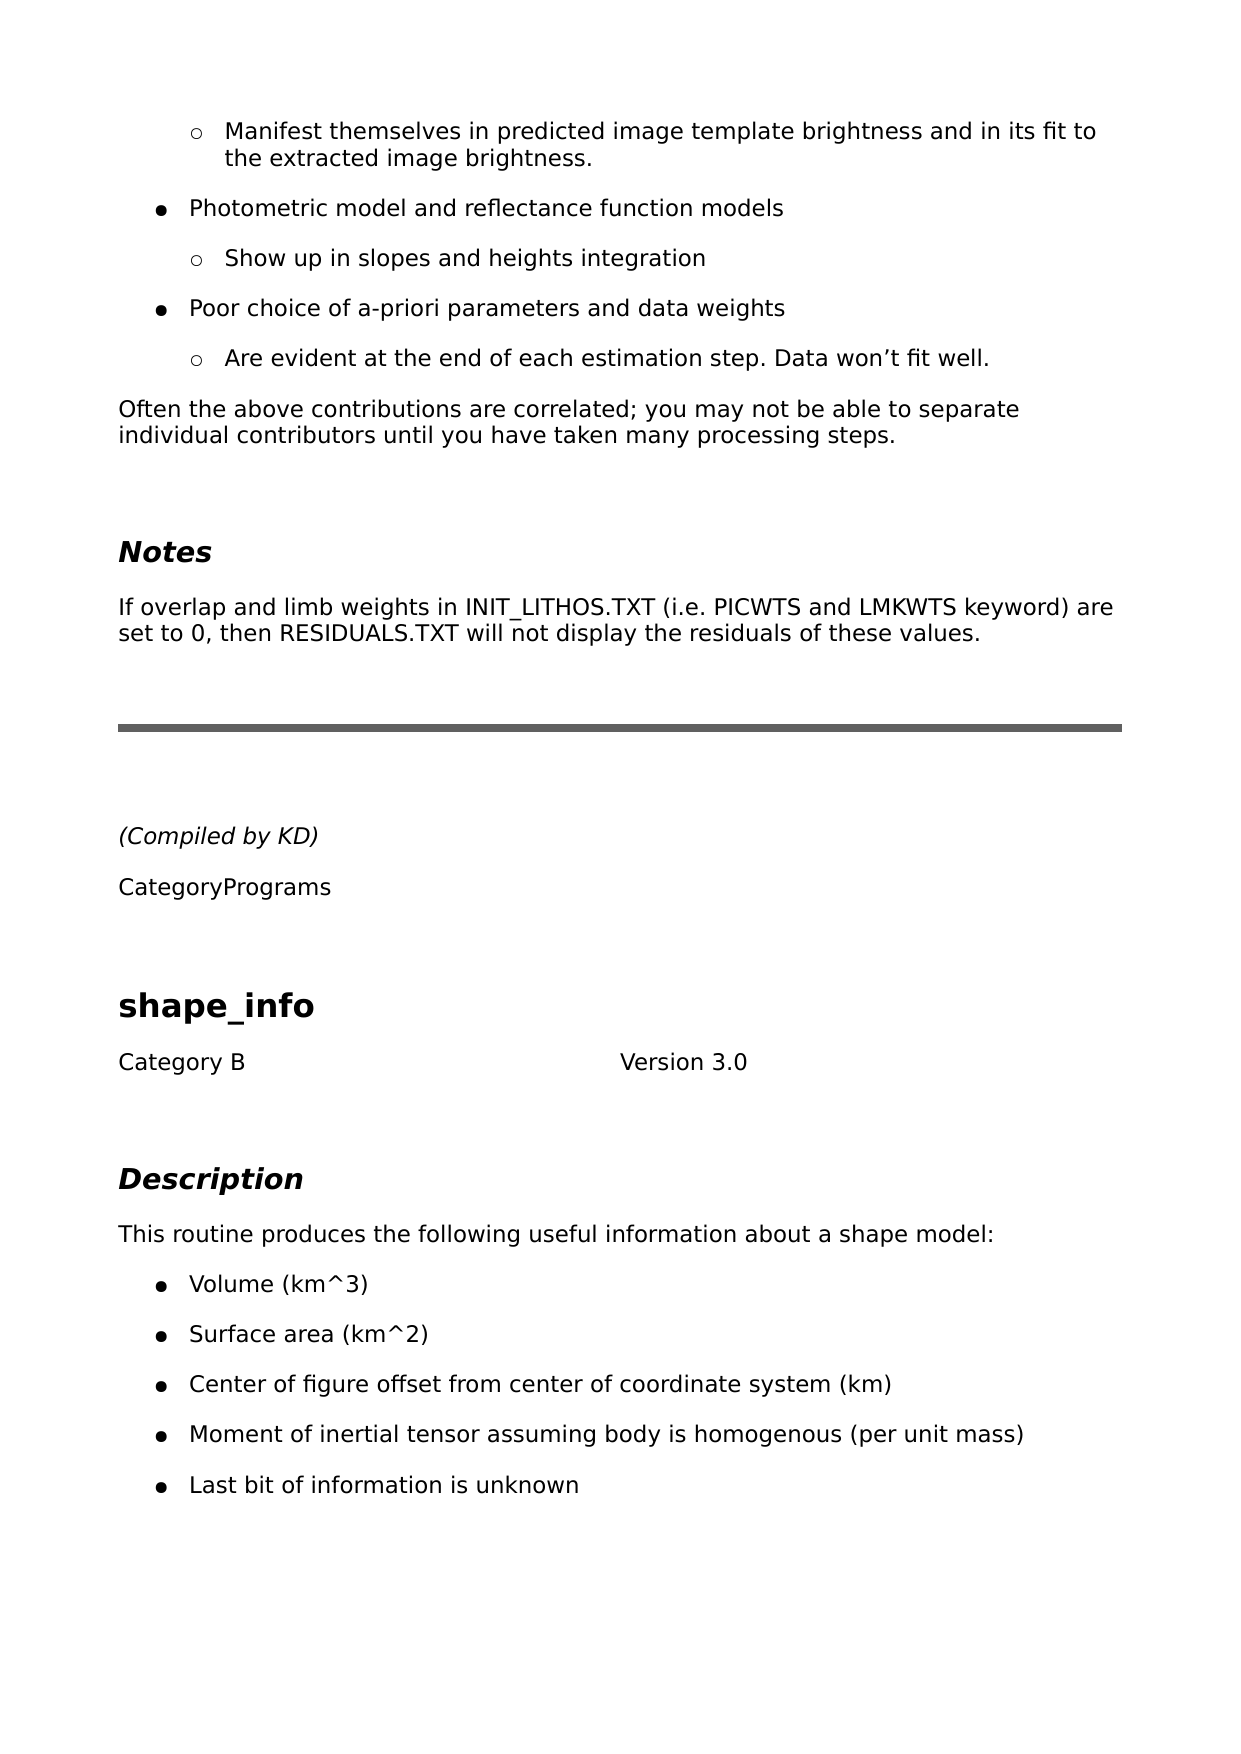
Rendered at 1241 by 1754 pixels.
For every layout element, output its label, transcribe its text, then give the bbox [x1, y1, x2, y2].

list Poor choice of a-priori parameters and data weights [153, 295, 1122, 322]
text (Compiled by KD) [118, 823, 1122, 850]
list Volume (km^3) [153, 1271, 1122, 1298]
text If overlap and limb weights in INIT_LITHOS.TXT (i.e. PICWTS and LMKWTS keyword) are set to 0, then RESIDUALS.TXT will not display the residuals of these values. [118, 594, 1122, 647]
list Moment of inertial tensor assuming body is homogenous (per unit mass) [153, 1422, 1122, 1448]
list Show up in slopes and heights integration [189, 245, 1122, 272]
list Last bit of information is unknown [153, 1472, 1122, 1498]
table_header Category B [118, 1038, 620, 1088]
list Surface area (km^2) [153, 1321, 1122, 1348]
text CategoryPrograms [118, 874, 1122, 900]
list Manifest themselves in predicted image template brightness and in its fit to the extracted image brightness. [189, 118, 1122, 171]
list Center of figure offset from center of coordinate system (km) [153, 1371, 1122, 1398]
text This routine produces the following useful information about a shape model: [118, 1221, 1122, 1247]
list Are evident at the end of each estimation step. Data won’t fit well. [189, 346, 1122, 372]
table_header Version 3.0 [620, 1038, 1122, 1088]
subtitle Notes [118, 536, 1122, 569]
subtitle Description [118, 1163, 1122, 1196]
list Photometric model and reflectance function models [153, 195, 1122, 222]
subtitle shape_info [118, 987, 1122, 1025]
text Often the above contributions are correlated; you may not be able to separate individual contributors until you have taken many processing steps. [118, 396, 1122, 449]
